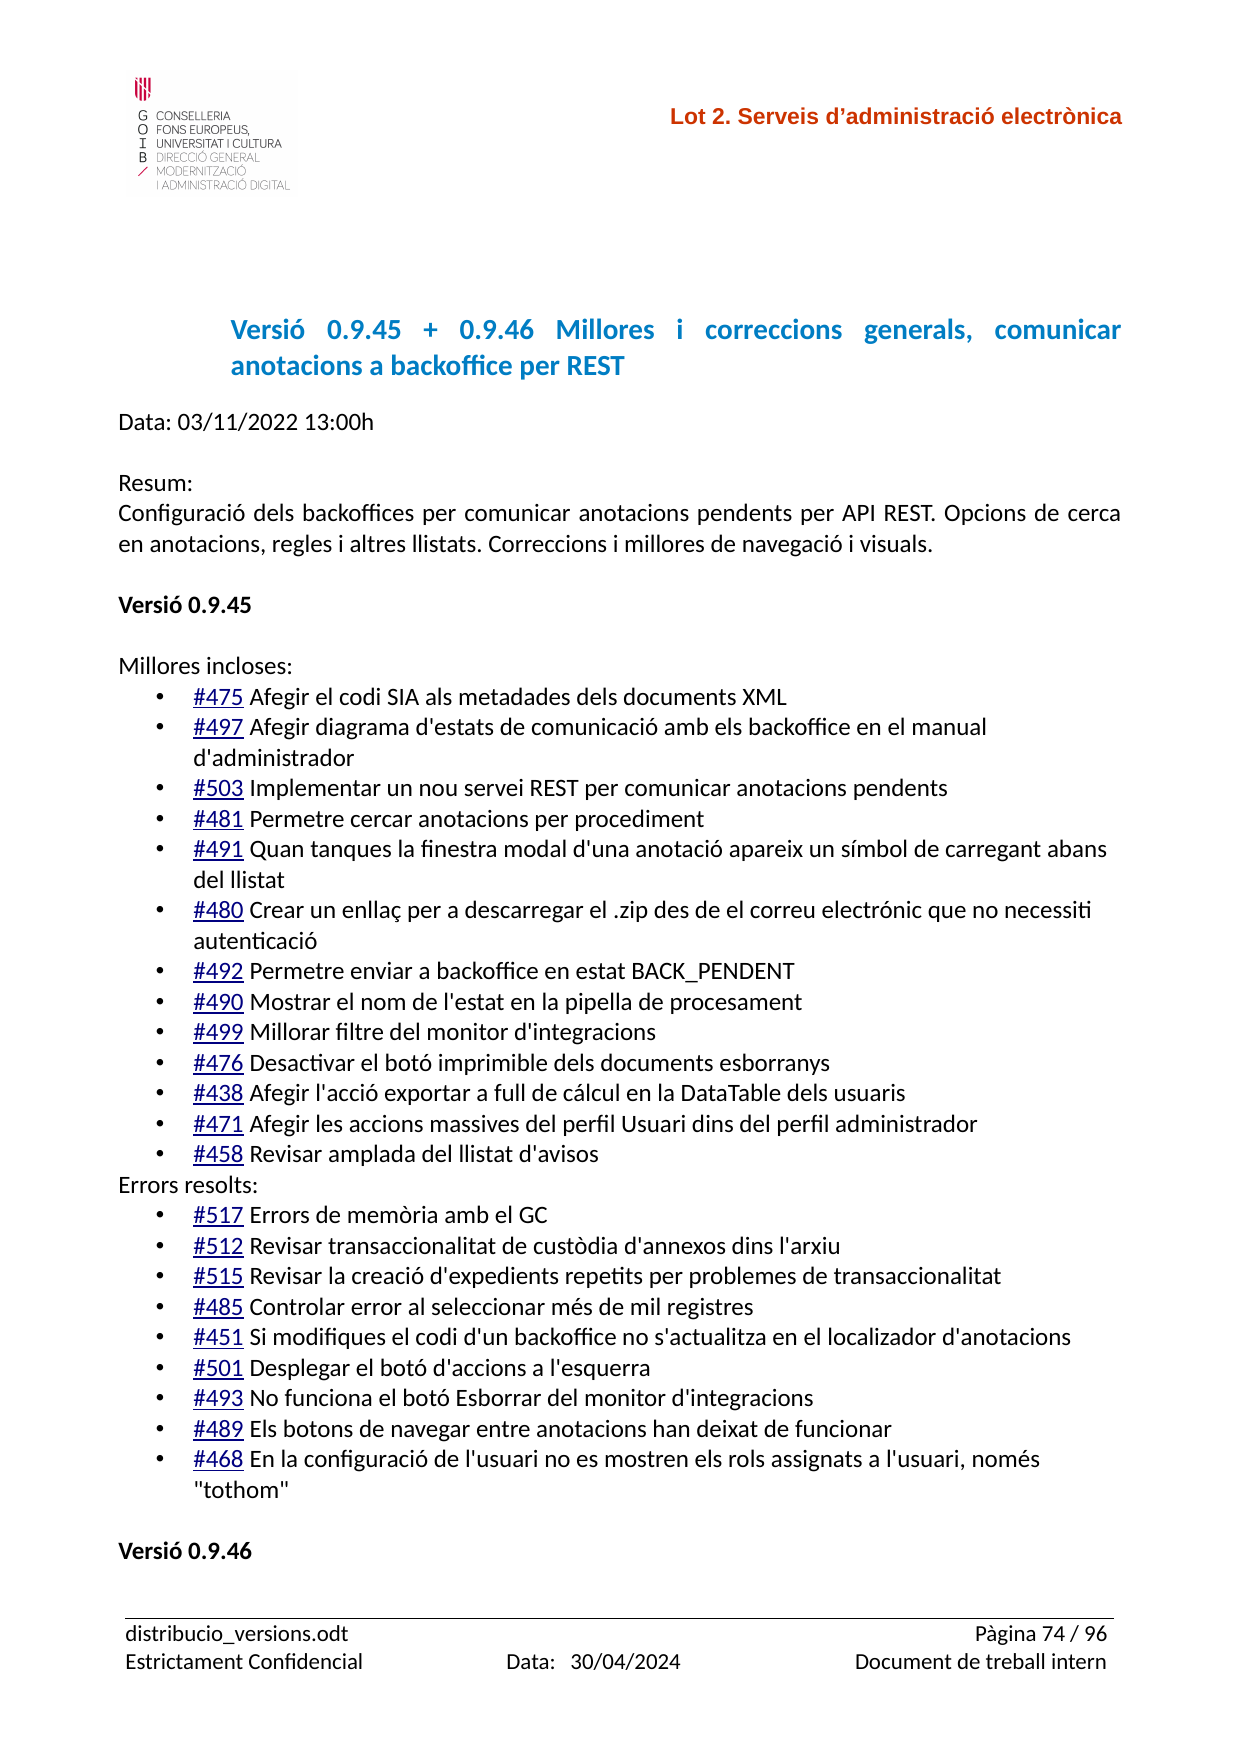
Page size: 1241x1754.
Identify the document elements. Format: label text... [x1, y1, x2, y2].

list #503 Implementar un nou servei REST per comunicar anotacions pendents [156, 772, 1122, 803]
list #515 Revisar la creació d'expedients repetits per problemes de transaccionalitat [156, 1261, 1122, 1291]
text Millores incloses: [118, 650, 1122, 681]
list #451 Si modifiques el codi d'un backoffice no s'actualitza en el localizador d'anotacions [156, 1322, 1122, 1352]
list #485 Controlar error al seleccionar més de mil registres [156, 1291, 1122, 1322]
list #499 Millorar filtre del monitor d'integracions [156, 1016, 1122, 1047]
text Resum: [118, 467, 1122, 497]
text Data: 03/11/2022 13:00h [118, 406, 1122, 436]
list #491 Quan tanques la finestra modal d'una anotació apareix un símbol de carregant abans del llistat [156, 833, 1122, 894]
list #476 Desactivar el botó imprimible dels documents esborranys [156, 1047, 1122, 1077]
list #517 Errors de memòria amb el GC [156, 1199, 1122, 1230]
text Errors resolts: [118, 1169, 1122, 1199]
list #490 Mostrar el nom de l'estat en la pipella de procesament [156, 986, 1122, 1016]
list #497 Afegir diagrama d'estats de comunicació amb els backoffice en el manual d'administrador [156, 711, 1122, 772]
list #501 Desplegar el botó d'accions a l'esquerra [156, 1352, 1122, 1383]
list #471 Afegir les accions massives del perfil Usuari dins del perfil administrador [156, 1108, 1122, 1138]
list #489 Els botons de navegar entre anotacions han deixat de funcionar [156, 1413, 1122, 1444]
list #480 Crear un enllaç per a descarregar el .zip des de el correu electrónic que no necessiti autenticació [156, 894, 1122, 955]
list #438 Afegir l'acció exportar a full de cálcul en la DataTable dels usuaris [156, 1077, 1122, 1108]
list #512 Revisar transaccionalitat de custòdia d'annexos dins l'arxiu [156, 1230, 1122, 1261]
picture [126, 70, 299, 197]
text Configuració dels backoffices per comunicar anotacions pendents per API REST. Opcions de cerca en anotacions, regles i altres llistats. Correccions i millores de navegació i visuals. [118, 497, 1122, 558]
list #493 No funciona el botó Esborrar del monitor d'integracions [156, 1383, 1122, 1413]
list #475 Afegir el codi SIA als metadades dels documents XML [156, 681, 1122, 711]
text Versió 0.9.46 [118, 1535, 1122, 1566]
list #481 Permetre cercar anotacions per procediment [156, 803, 1122, 833]
list #458 Revisar amplada del llistat d'avisos [156, 1138, 1122, 1169]
text Versió 0.9.45 [118, 589, 1122, 619]
subtitle Versió 0.9.45 + 0.9.46 Millores i correccions generals, comunicar anotacions a backoffice per REST [153, 311, 1122, 382]
list #492 Permetre enviar a backoffice en estat BACK_PENDENT [156, 955, 1122, 986]
list #468 En la configuració de l'usuari no es mostren els rols assignats a l'usuari, només "tothom" [156, 1444, 1122, 1505]
